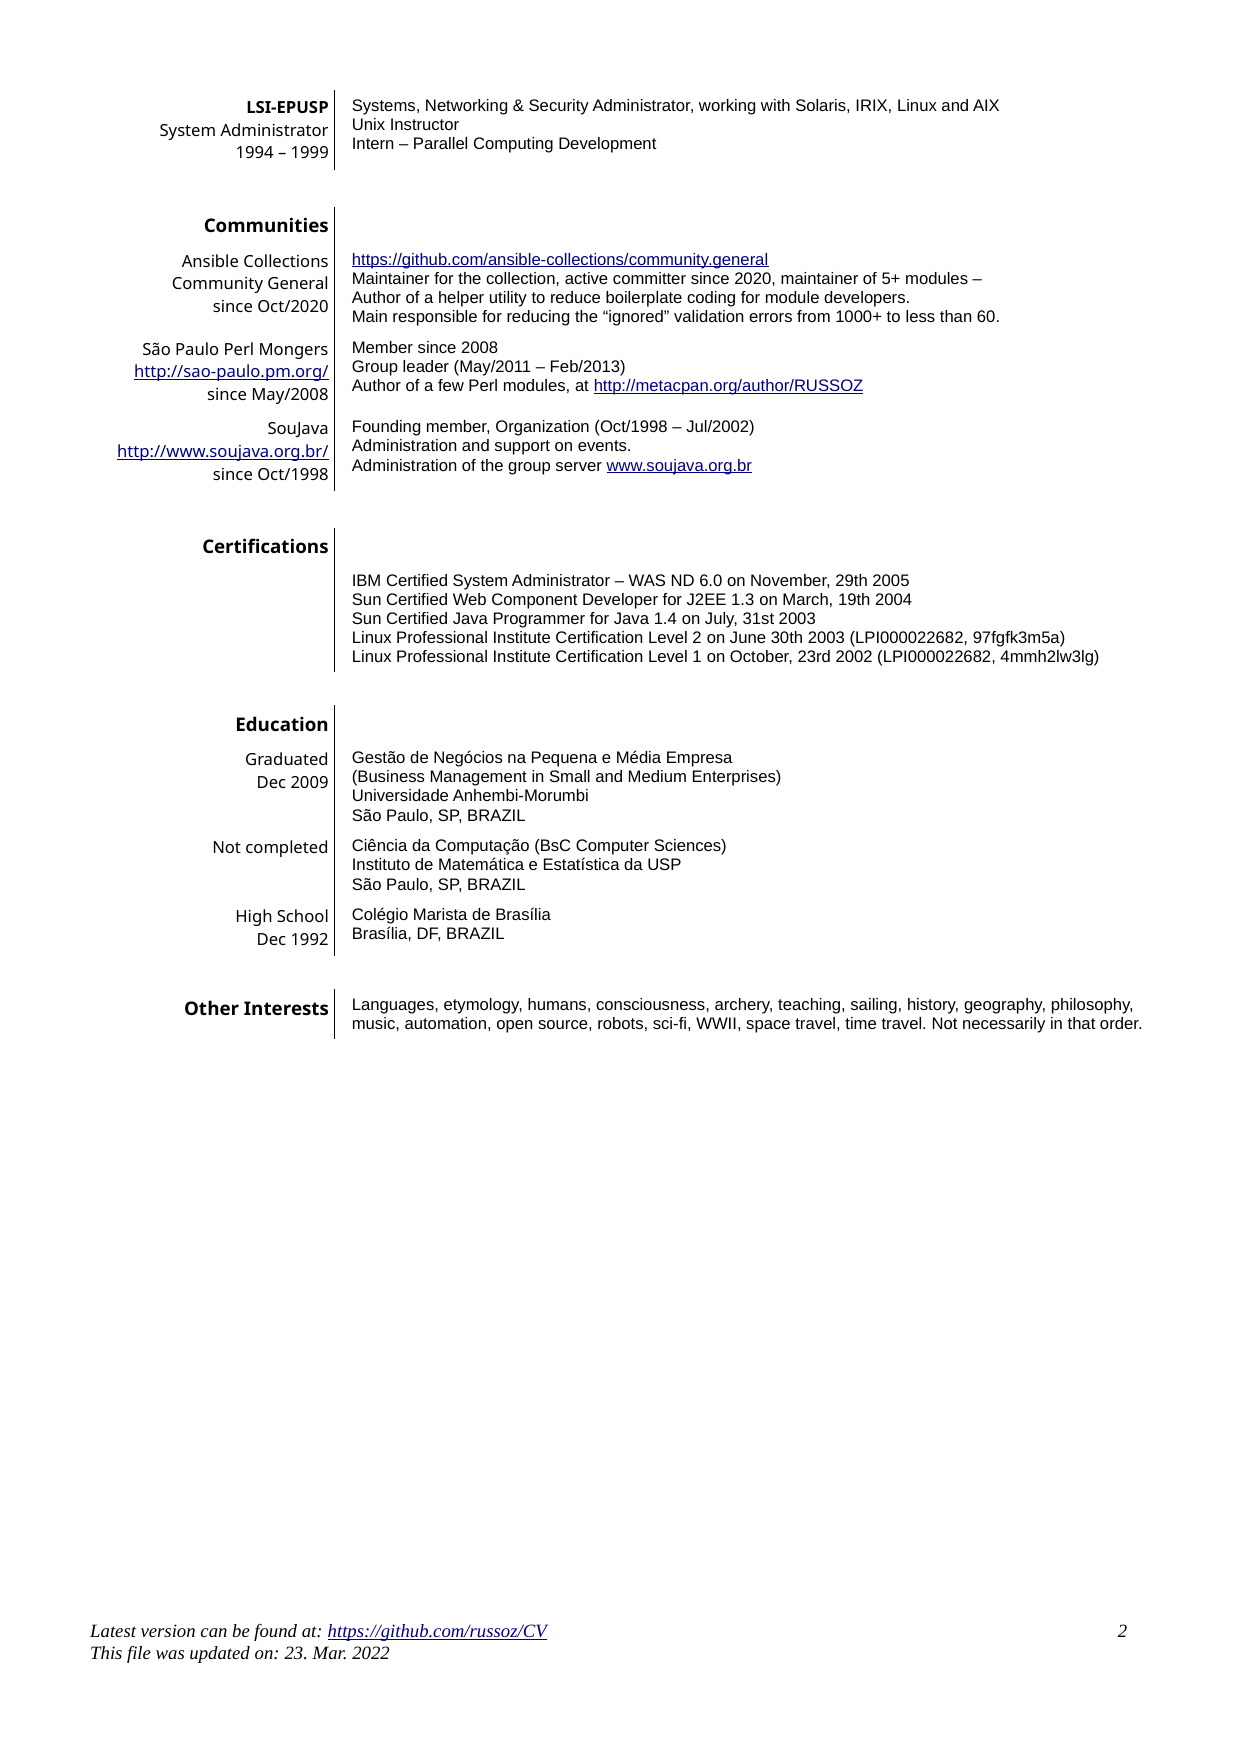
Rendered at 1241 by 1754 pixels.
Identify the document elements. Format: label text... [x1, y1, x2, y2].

table_cell SouJava http://www.soujava.org.br/ since Oct/1998 [90, 411, 334, 491]
table_cell [335, 705, 1149, 742]
table_cell Education [90, 705, 334, 742]
table_cell Member since 2008 Group leader (May/2011 – Feb/2013) Author of a few Perl modules, at http://metacpan.org/author/RUSSOZ [335, 332, 1149, 411]
table_cell [335, 528, 1149, 565]
table_cell [334, 170, 1149, 207]
table_cell https://github.com/ansible-collections/community.general Maintainer for the collection, active committer since 2020, maintainer of 5+ modules – Author of a helper utility to reduce boilerplate coding for module developers. Main responsible for reducing the “ignored” validation errors from 1000+ to less than 60. [335, 244, 1149, 332]
table_cell São Paulo Perl Mongers http://sao-paulo.pm.org/ since May/2008 [90, 332, 334, 411]
table_cell Communities [90, 207, 334, 243]
table_cell [90, 956, 334, 989]
table_cell Not completed [90, 830, 334, 899]
table_cell Graduated Dec 2009 [90, 742, 334, 830]
table_cell [334, 956, 1149, 989]
table_cell Ansible Collections Community General since Oct/2020 [90, 244, 334, 332]
table_cell [90, 565, 334, 672]
table_cell Colégio Marista de Brasília Brasília, DF, BRAZIL [335, 899, 1149, 956]
table_cell Gestão de Negócios na Pequena e Média Empresa (Business Management in Small and Medium Enterprises) Universidade Anhembi-Morumbi São Paulo, SP, BRAZIL [335, 742, 1149, 830]
table_cell High School Dec 1992 [90, 899, 334, 956]
table_cell Systems, Networking & Security Administrator, working with Solaris, IRIX, Linux and AIX Unix Instructor Intern – Parallel Computing Development [335, 90, 1149, 169]
table_cell Ciência da Computação (BsC Computer Sciences) Instituto de Matemática e Estatística da USP São Paulo, SP, BRAZIL [335, 830, 1149, 899]
table_cell [90, 491, 334, 528]
table_cell Certifications [90, 528, 334, 565]
table_cell IBM Certified System Administrator – WAS ND 6.0 on November, 29th 2005 Sun Certified Web Component Developer for J2EE 1.3 on March, 19th 2004 Sun Certified Java Programmer for Java 1.4 on July, 31st 2003 Linux Professional Institute Certification Level 2 on June 30th 2003 (LPI000022682, 97fgfk3m5a) Linux Professional Institute Certification Level 1 on October, 23rd 2002 (LPI000022682, 4mmh2lw3lg) [335, 565, 1149, 672]
table_cell Languages, etymology, humans, consciousness, archery, teaching, sailing, history, geography, philosophy, music, automation, open source, robots, sci-fi, WWII, space travel, time travel. Not necessarily in that order. [335, 989, 1149, 1039]
table_cell [335, 207, 1149, 243]
table_cell [334, 672, 1149, 705]
table_cell Founding member, Organization (Oct/1998 – Jul/2002) Administration and support on events. Administration of the group server www.soujava.org.br [335, 411, 1149, 491]
table_cell [334, 491, 1149, 528]
table_cell Other Interests [90, 989, 334, 1039]
table_cell [90, 170, 334, 207]
table_cell [90, 672, 334, 705]
table_cell LSI-EPUSP System Administrator 1994 – 1999 [90, 90, 334, 169]
